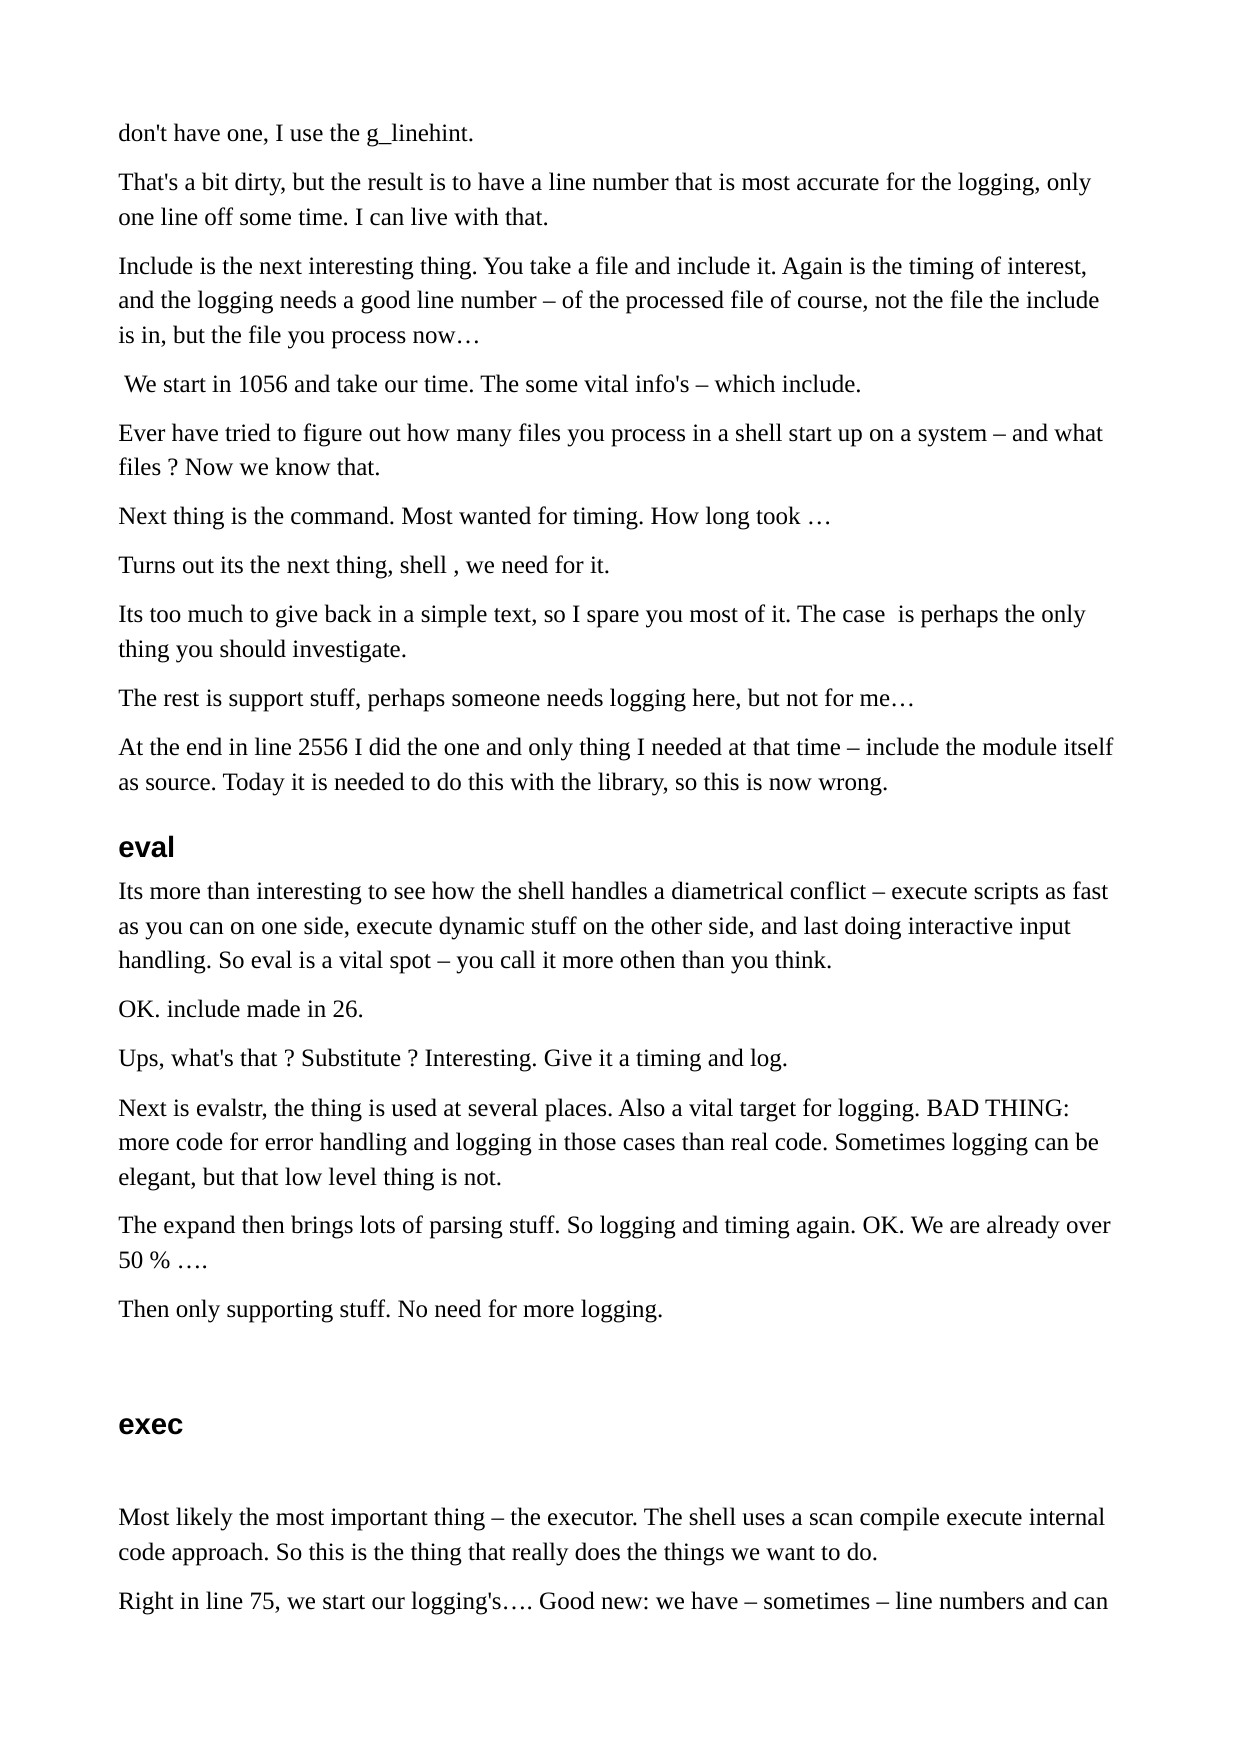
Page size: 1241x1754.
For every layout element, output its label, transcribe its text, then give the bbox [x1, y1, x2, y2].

text Next is evalstr, the thing is used at several places. Also a vital target for logging. BAD THING: more code for error handling and logging in those cases than real code. Sometimes logging can be elegant, but that low level thing is not. [118, 1093, 1122, 1190]
text don't have one, I use the g_linehint. [118, 118, 1122, 147]
text Ups, what's that ? Substitute ? Interesting. Give it a timing and log. [118, 1043, 1122, 1072]
text Turns out its the next thing, shell , we need for it. [118, 550, 1122, 579]
text Right in line 75, we start our logging's…. Good new: we have – sometimes – line numbers and can [118, 1586, 1122, 1614]
text We start in 1056 and take our time. The some vital info's – which include. [118, 369, 1122, 397]
text At the end in line 2556 I did the one and only thing I needed at that time – include the module itself as source. Today it is needed to do this with the library, so this is now wrong. [118, 732, 1122, 795]
text Next thing is the command. Most wanted for timing. How long took … [118, 501, 1122, 530]
subtitle eval [118, 830, 1122, 864]
text Its too much to give back in a simple text, so I spare you most of it. The case is perhaps the only thing you should investigate. [118, 599, 1122, 663]
subtitle exec [118, 1407, 1122, 1441]
text Ever have tried to figure out how many files you process in a shell start up on a system – and what files ? Now we know that. [118, 418, 1122, 481]
text Most likely the most important thing – the executor. The shell uses a scan compile execute internal code approach. So this is the thing that really does the things we want to do. [118, 1502, 1122, 1565]
text That's a bit dirty, but the result is to have a line number that is most accurate for the logging, only one line off some time. I can live with that. [118, 167, 1122, 230]
text The rest is support stuff, perhaps someone needs logging here, but not for me… [118, 683, 1122, 712]
text Then only supporting stuff. No need for more logging. [118, 1294, 1122, 1323]
text OK. include made in 26. [118, 994, 1122, 1023]
text Include is the next interesting thing. You take a file and include it. Again is the timing of interest, and the logging needs a good line number – of the processed file of course, not the file the include is in, but the file you process now… [118, 251, 1122, 348]
text Its more than interesting to see how the shell handles a diametrical conflict – execute scripts as fast as you can on one side, execute dynamic stuff on the other side, and last doing interactive input handling. So eval is a vital spot – you call it more othen than you think. [118, 876, 1122, 974]
text The expand then brings lots of parsing stuff. So logging and timing again. OK. We are already over 50 % …. [118, 1211, 1122, 1274]
